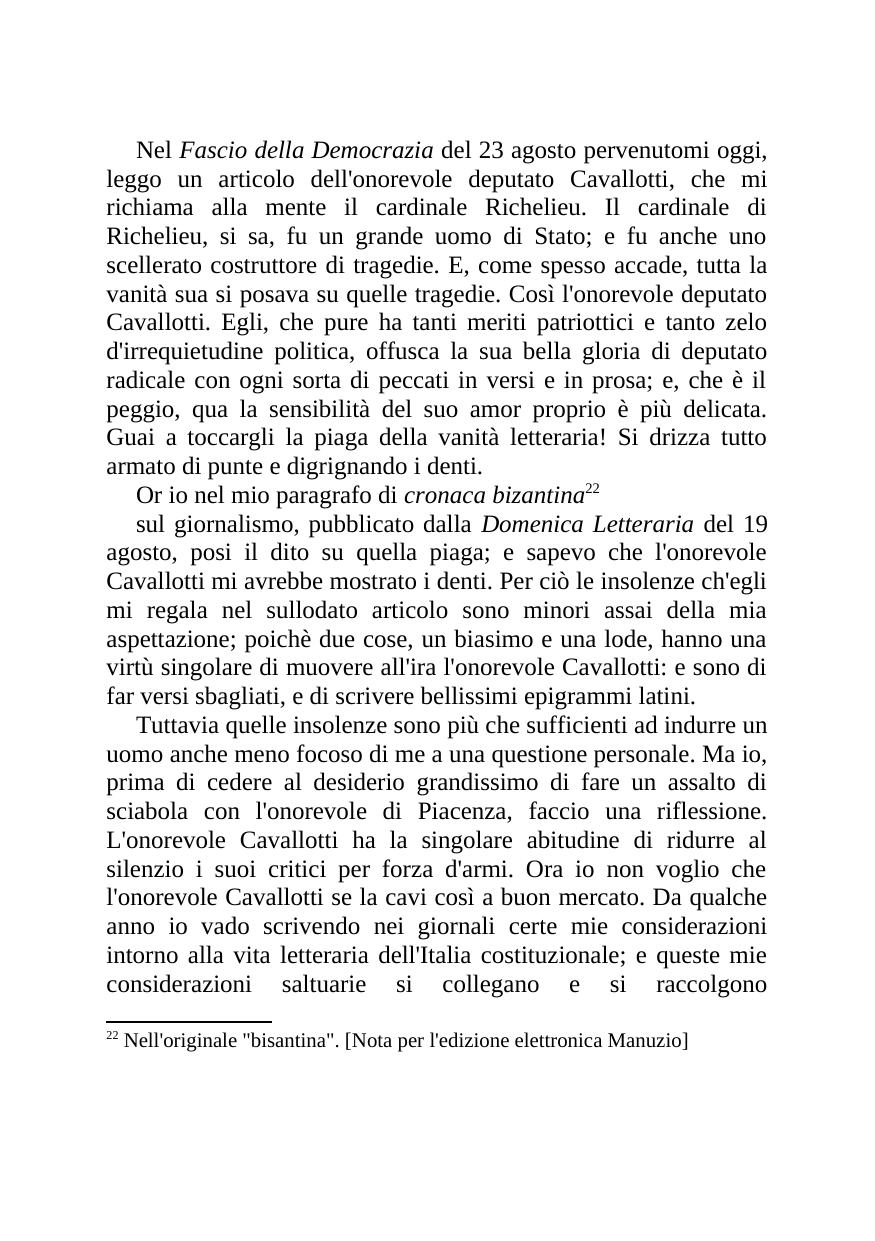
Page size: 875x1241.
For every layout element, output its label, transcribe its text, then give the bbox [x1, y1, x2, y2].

text Nell'originale "bisantina". [Nota per l'edizione elettronica Manuzio] [106, 1028, 768, 1052]
text Or io nel mio paragrafo di cronaca bizantina [106, 480, 768, 509]
text sul giornalismo, pubblicato dalla Domenica Letteraria del 19 agosto, posi il dito su quella piaga; e sapevo che l'onorevole Cavallotti mi avrebbe mostrato i denti. Per ciò le insolenze ch'egli mi regala nel sullodato articolo sono minori assai della mia aspettazione; poichè due cose, un biasimo e una lode, hanno una virtù singolare di muovere all'ira l'onorevole Cavallotti: e sono di far versi sbagliati, e di scrivere bellissimi epigrammi latini. [106, 509, 768, 710]
text Nel Fascio della Democrazia del 23 agosto pervenutomi oggi, leggo un articolo dell'onorevole deputato Cavallotti, che mi richiama alla mente il cardinale Richelieu. Il cardinale di Richelieu, si sa, fu un grande uomo di Stato; e fu anche uno scellerato costruttore di tragedie. E, come spesso accade, tutta la vanità sua si posava su quelle tragedie. Così l'onorevole deputato Cavallotti. Egli, che pure ha tanti meriti patriottici e tanto zelo d'irrequietudine politica, offusca la sua bella gloria di deputato radicale con ogni sorta di peccati in versi e in prosa; e, che è il peggio, qua la sensibilità del suo amor proprio è più delicata. Guai a toccargli la piaga della vanità letteraria! Si drizza tutto armato di punte e digrignando i denti. [106, 135, 768, 480]
text Tuttavia quelle insolenze sono più che sufficienti ad indurre un uomo anche meno focoso di me a una questione personale. Ma io, prima di cedere al desiderio grandissimo di fare un assalto di sciabola con l'onorevole di Piacenza, faccio una riflessione. L'onorevole Cavallotti ha la singolare abitudine di ridurre al silenzio i suoi critici per forza d'armi. Ora io non voglio che l'onorevole Cavallotti se la cavi così a buon mercato. Da qualche anno io vado scrivendo nei giornali certe mie considerazioni intorno alla vita letteraria dell'Italia costituzionale; e queste mie considerazioni saltuarie si collegano e si raccolgono [106, 710, 768, 997]
